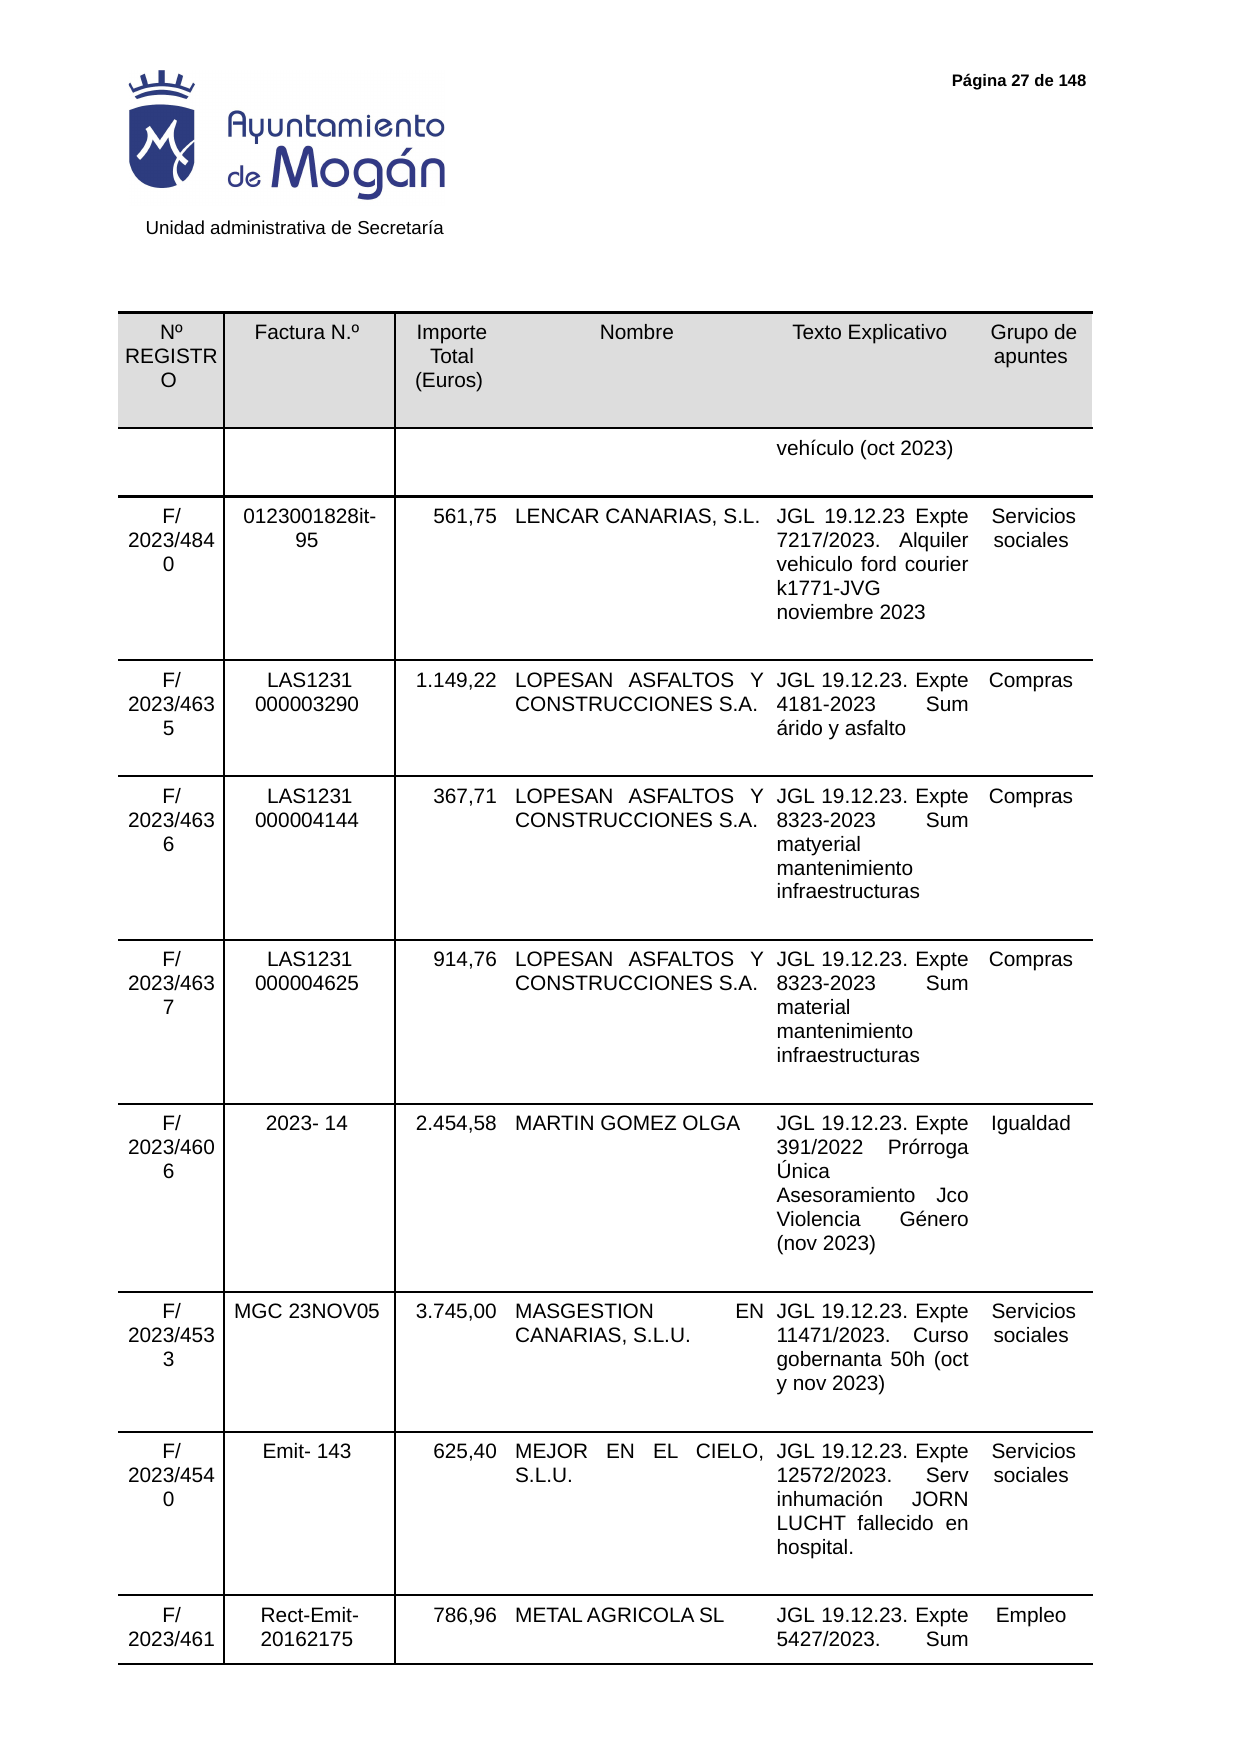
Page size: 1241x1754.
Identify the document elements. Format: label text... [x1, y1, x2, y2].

table_cell 367,71 [396, 777, 509, 939]
table_cell F/2023/4840 [118, 498, 223, 659]
table_cell JGL 19.12.23. Expte 8323-2023 Sum material mantenimiento infraestructuras [770, 941, 975, 1103]
table_cell F/2023/4606 [118, 1105, 223, 1291]
table_cell 3.745,00 [396, 1293, 509, 1431]
table_cell MEJOR EN EL CIELO, S.L.U. [509, 1433, 770, 1594]
table_cell LENCAR CANARIAS, S.L. [509, 498, 770, 659]
table_cell LOPESAN ASFALTOS Y CONSTRUCCIONES S.A. [509, 777, 770, 939]
table_cell JGL 19.12.23. Expte 391/2022 Prórroga Única Asesoramiento Jco Violencia Género (nov 2023) [770, 1105, 975, 1291]
table_cell Igualdad [975, 1105, 1092, 1291]
table_cell Servicios sociales [975, 498, 1092, 659]
table_cell JGL 19.12.23. Expte 5427/2023. Sum [770, 1596, 975, 1662]
table_header Nombre [509, 314, 770, 427]
table_cell F/2023/461 [118, 1596, 223, 1662]
table_cell MASGESTION EN CANARIAS, S.L.U. [509, 1293, 770, 1431]
table_cell F/2023/4636 [118, 777, 223, 939]
table_cell F/2023/4533 [118, 1293, 223, 1431]
table_cell 1.149,22 [396, 661, 509, 775]
table_cell MGC 23NOV05 [225, 1293, 394, 1431]
table_cell Compras [975, 661, 1092, 775]
table_cell LOPESAN ASFALTOS Y CONSTRUCCIONES S.A. [509, 661, 770, 775]
table_cell 914,76 [396, 941, 509, 1103]
table_header Importe Total (Euros) [396, 314, 509, 427]
table_cell F/2023/4635 [118, 661, 223, 775]
table_cell 625,40 [396, 1433, 509, 1594]
table_cell F/2023/4540 [118, 1433, 223, 1594]
table_cell JGL 19.12.23. Expte 11471/2023. Curso gobernanta 50h (oct y nov 2023) [770, 1293, 975, 1431]
table_cell 2.454,58 [396, 1105, 509, 1291]
table_cell JGL 19.12.23 Expte 7217/2023. Alquiler vehiculo ford courier k1771-JVG noviembre 2023 [770, 498, 975, 659]
table_header Texto Explicativo [770, 314, 975, 427]
table_header Factura N.º [225, 314, 394, 427]
table_cell 2023- 14 [225, 1105, 394, 1291]
table_cell Empleo [975, 1596, 1092, 1662]
table_cell Emit- 143 [225, 1433, 394, 1594]
table_cell Compras [975, 941, 1092, 1103]
table_cell LAS1231 000004625 [225, 941, 394, 1103]
table_header Grupo de apuntes [975, 314, 1092, 427]
table_cell 561,75 [396, 498, 509, 659]
table_cell F/2023/4637 [118, 941, 223, 1103]
table_cell Compras [975, 777, 1092, 939]
table_cell vehículo (oct 2023) [770, 429, 975, 495]
table_cell 0123001828it- 95 [225, 498, 394, 659]
picture [128, 70, 445, 206]
table_cell Rect-Emit- 20162175 [225, 1596, 394, 1662]
table_cell JGL 19.12.23. Expte 8323-2023 Sum matyerial mantenimiento infraestructuras [770, 777, 975, 939]
table_cell LAS1231 000004144 [225, 777, 394, 939]
table_cell JGL 19.12.23. Expte 4181-2023 Sum árido y asfalto [770, 661, 975, 775]
table_header Nº REGISTRO [118, 314, 223, 427]
table_cell Servicios sociales [975, 1293, 1092, 1431]
table_cell [975, 429, 1092, 495]
table_cell LOPESAN ASFALTOS Y CONSTRUCCIONES S.A. [509, 941, 770, 1103]
table_cell [118, 429, 223, 495]
table_cell [509, 429, 770, 495]
table_cell JGL 19.12.23. Expte 12572/2023. Serv inhumación JORN LUCHT fallecido en hospital. [770, 1433, 975, 1594]
table_cell [225, 429, 394, 495]
table_cell LAS1231 000003290 [225, 661, 394, 775]
table_cell [396, 429, 509, 495]
table_cell Servicios sociales [975, 1433, 1092, 1594]
table_cell 786,96 [396, 1596, 509, 1662]
table_cell MARTIN GOMEZ OLGA [509, 1105, 770, 1291]
table_cell METAL AGRICOLA SL [509, 1596, 770, 1662]
